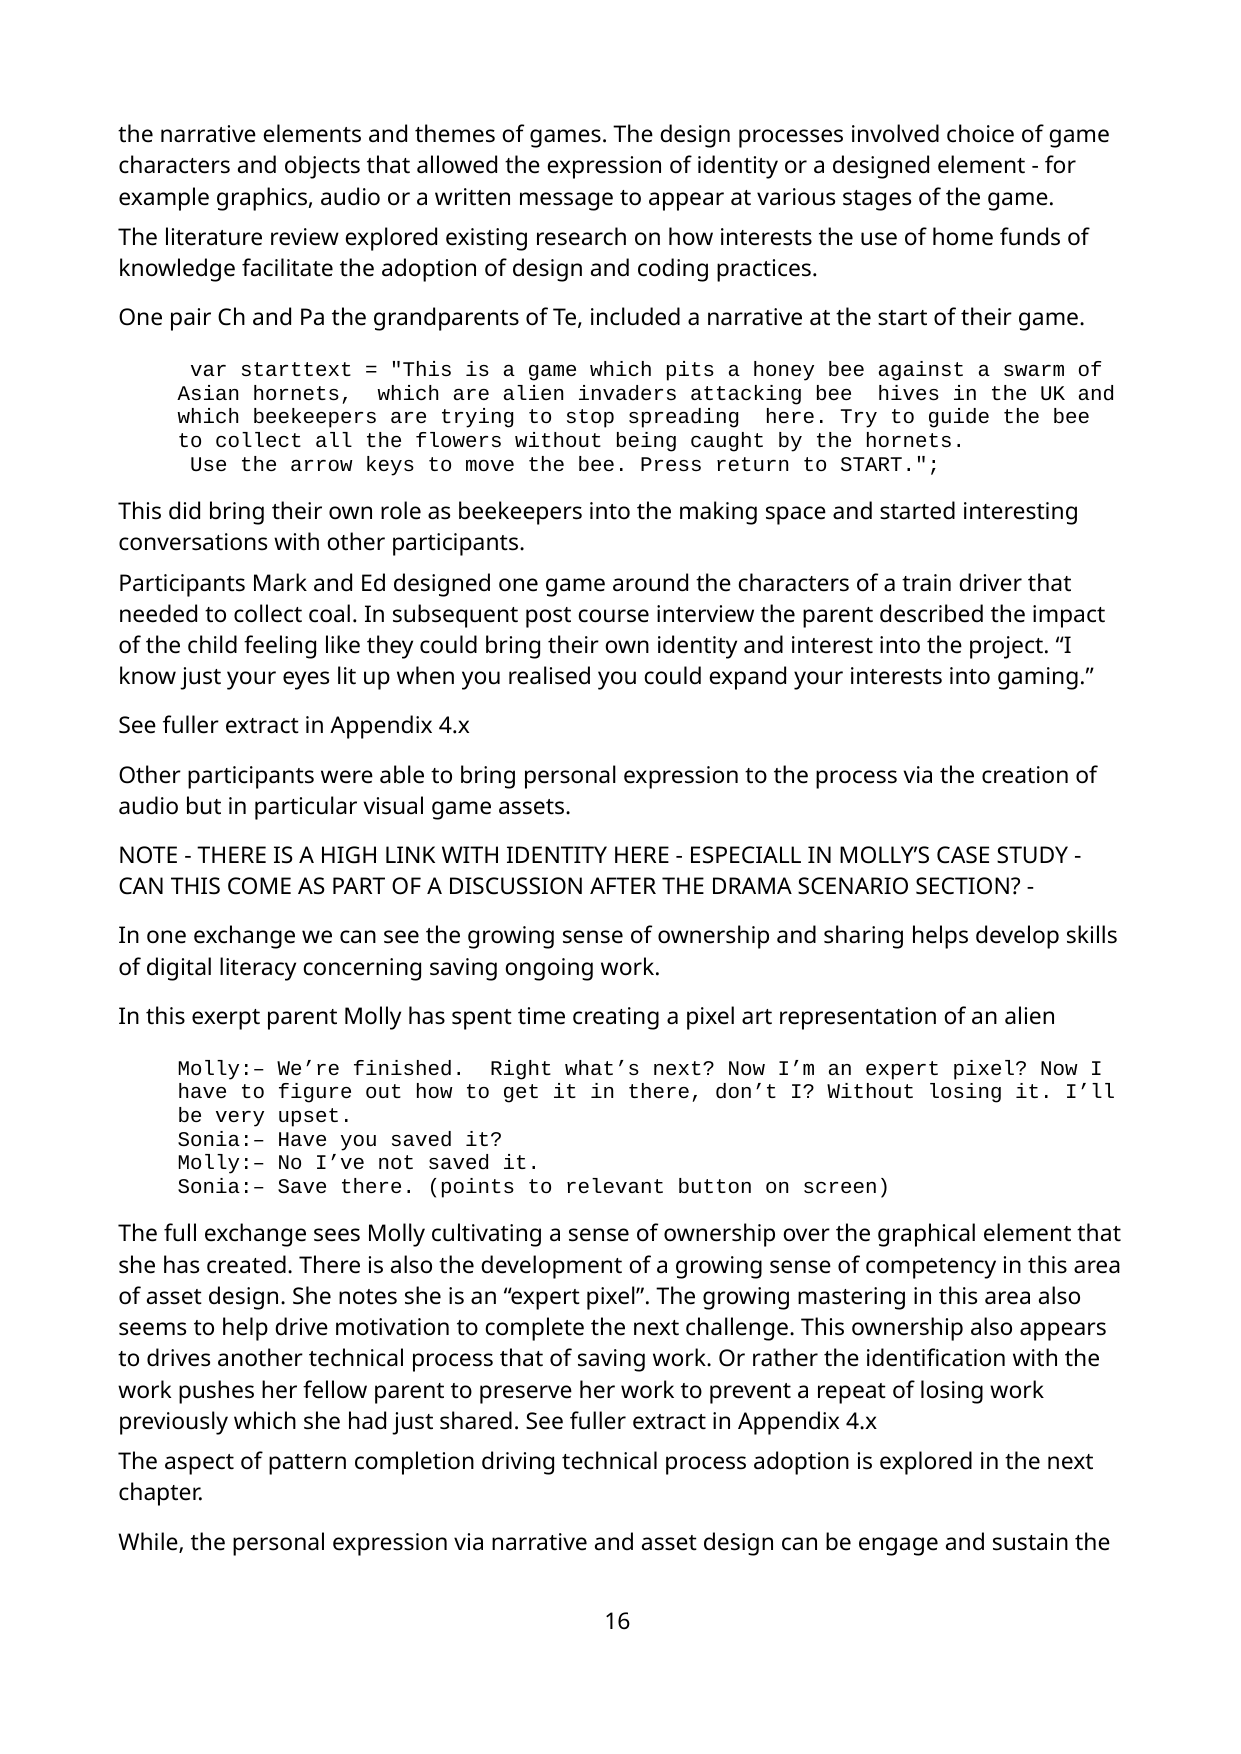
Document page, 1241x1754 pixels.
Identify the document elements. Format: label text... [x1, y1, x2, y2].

text The literature review explored existing research on how interests the use of home funds of knowledge facilitate the adoption of design and coding practices. [118, 221, 1122, 283]
text One pair Ch and Pa the grandparents of Te, included a narrative at the start of their game. [118, 301, 1122, 332]
text Molly:– We’re finished. Right what’s next? Now I’m an expert pixel? Now I have to figure out how to get it in there, don’t I? Without losing it. I’ll be very upset. [177, 1058, 1122, 1129]
text In this exerpt parent Molly has spent time creating a pixel art representation of an alien [118, 1000, 1122, 1031]
text Other participants were able to bring personal expression to the process via the creation of audio but in particular visual game assets. [118, 759, 1122, 821]
text Sonia:– Have you saved it? [177, 1129, 1122, 1152]
text Participants Mark and Ed designed one game around the characters of a train driver that needed to collect coal. In subsequent post course interview the parent described the impact of the child feeling like they could bring their own identity and interest into the project. “I know just your eyes lit up when you realised you could expand your interests into gaming.” [118, 567, 1122, 692]
text The aspect of pattern completion driving technical process adoption is explored in the next chapter. [118, 1445, 1122, 1508]
text the narrative elements and themes of games. The design processes involved choice of game characters and objects that allowed the expression of identity or a designed element - for example graphics, audio or a written message to appear at various stages of the game. [118, 118, 1122, 212]
text Sonia:– Save there. (points to relevant button on screen) [177, 1176, 1122, 1200]
text NOTE - THERE IS A HIGH LINK WITH IDENTITY HERE - ESPECIALL IN MOLLY’S CASE STUDY - CAN THIS COME AS PART OF A DISCUSSION AFTER THE DRAMA SCENARIO SECTION? - [118, 839, 1122, 902]
text This did bring their own role as beekeepers into the making space and started interesting conversations with other participants. [118, 495, 1122, 558]
text Use the arrow keys to move the bee. Press return to START."; [177, 454, 1122, 477]
text In one exchange we can see the growing sense of ownership and sharing helps develop skills of digital literacy concerning saving ongoing work. [118, 919, 1122, 982]
text See fuller extract in Appendix 4.x [118, 709, 1122, 741]
text The full exchange sees Molly cultivating a sense of ownership over the graphical element that she has created. There is also the development of a growing sense of competency in this area of asset design. She notes she is an “expert pixel”. The growing mastering in this area also seems to help drive motivation to complete the next challenge. This ownership also appears to drives another technical process that of saving work. Or rather the identification with the work pushes her fellow parent to preserve her work to prevent a repeat of losing work previously which she had just shared. See fuller extract in Appendix 4.x [118, 1217, 1122, 1436]
text var starttext = "This is a game which pits a honey bee against a swarm of Asian hornets, which are alien invaders attacking bee hives in the UK and which beekeepers are trying to stop spreading here. Try to guide the bee to collect all the flowers without being caught by the hornets. [177, 359, 1122, 454]
text Molly:– No I’ve not saved it. [177, 1152, 1122, 1176]
text While, the personal expression via narrative and asset design can be engage and sustain the [118, 1526, 1122, 1557]
